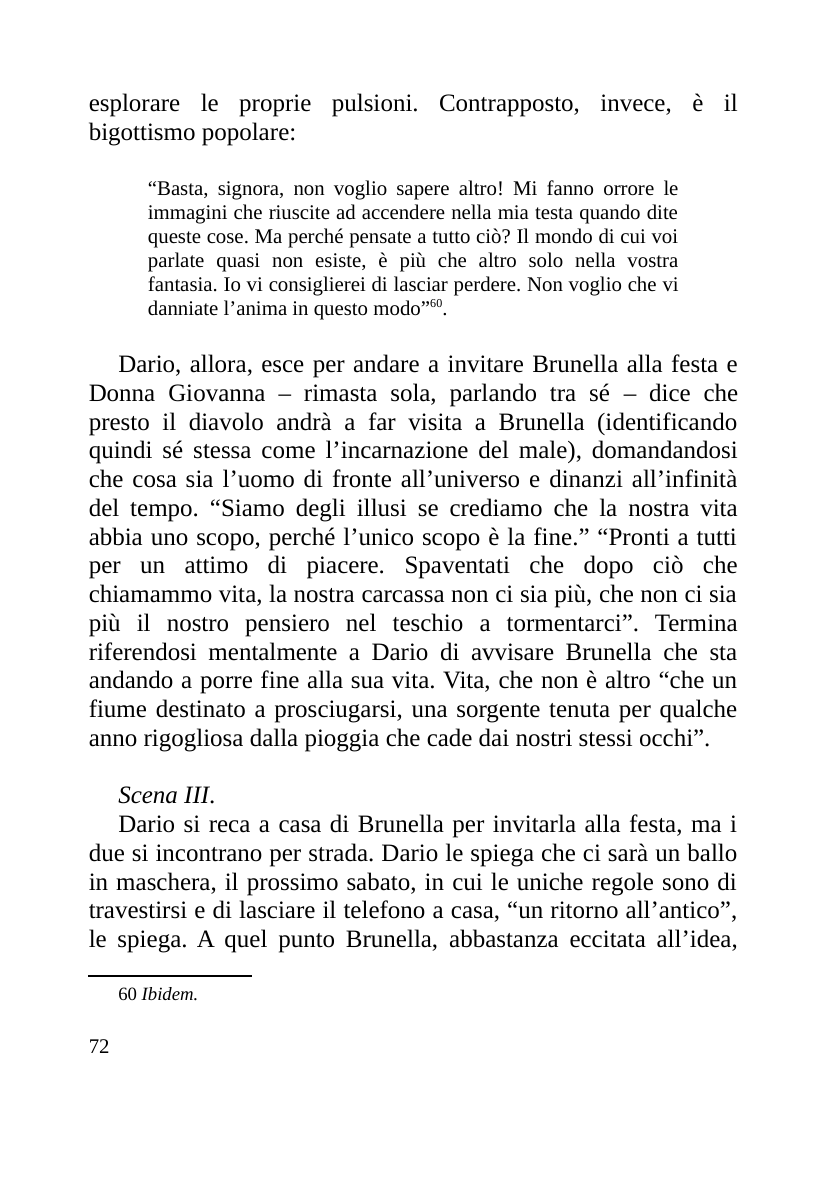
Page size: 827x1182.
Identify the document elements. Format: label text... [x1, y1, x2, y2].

text esplorare le proprie pulsioni. Contrapposto, invece, è il bigottismo popolare: [88, 88, 738, 146]
text Scena III. [88, 781, 738, 809]
text “Basta, signora, non voglio sapere altro! Mi fanno orrore le immagini che riuscite ad accendere nella mia testa quando dite queste cose. Ma perché pensate a tutto ciò? Il mondo di cui voi parlate quasi non esiste, è più che altro solo nella vostra fantasia. Io vi consiglierei di lasciar perdere. Non voglio che vi danniate l’anima in questo modo”. [148, 176, 679, 320]
text Dario si reca a casa di Brunella per invitarla alla festa, ma i due si incontrano per strada. Dario le spiega che ci sarà un ballo in maschera, il prossimo sabato, in cui le uniche regole sono di travestirsi e di lasciare il telefono a casa, “un ritorno all’antico”, le spiega. A quel punto Brunella, abbastanza eccitata all’idea, [88, 809, 738, 953]
text Dario, allora, esce per andare a invitare Brunella alla festa e Donna Giovanna – rimasta sola, parlando tra sé – dice che presto il diavolo andrà a far visita a Brunella (identificando quindi sé stessa come l’incarnazione del male), domandandosi che cosa sia l’uomo di fronte all’universo e dinanzi all’infinità del tempo. “Siamo degli illusi se crediamo che la nostra vita abbia uno scopo, perché l’unico scopo è la fine.” “Pronti a tutti per un attimo di piacere. Spaventati che dopo ciò che chiamammo vita, la nostra carcassa non ci sia più, che non ci sia più il nostro pensiero nel teschio a tormentarci”. Termina riferendosi mentalmente a Dario di avvisare Brunella che sta andando a porre fine alla sua vita. Vita, che non è altro “che un fiume destinato a prosciugarsi, una sorgente tenuta per qualche anno rigogliosa dalla pioggia che cade dai nostri stessi occhi”. [88, 349, 738, 752]
text Ibidem. [118, 982, 738, 1004]
